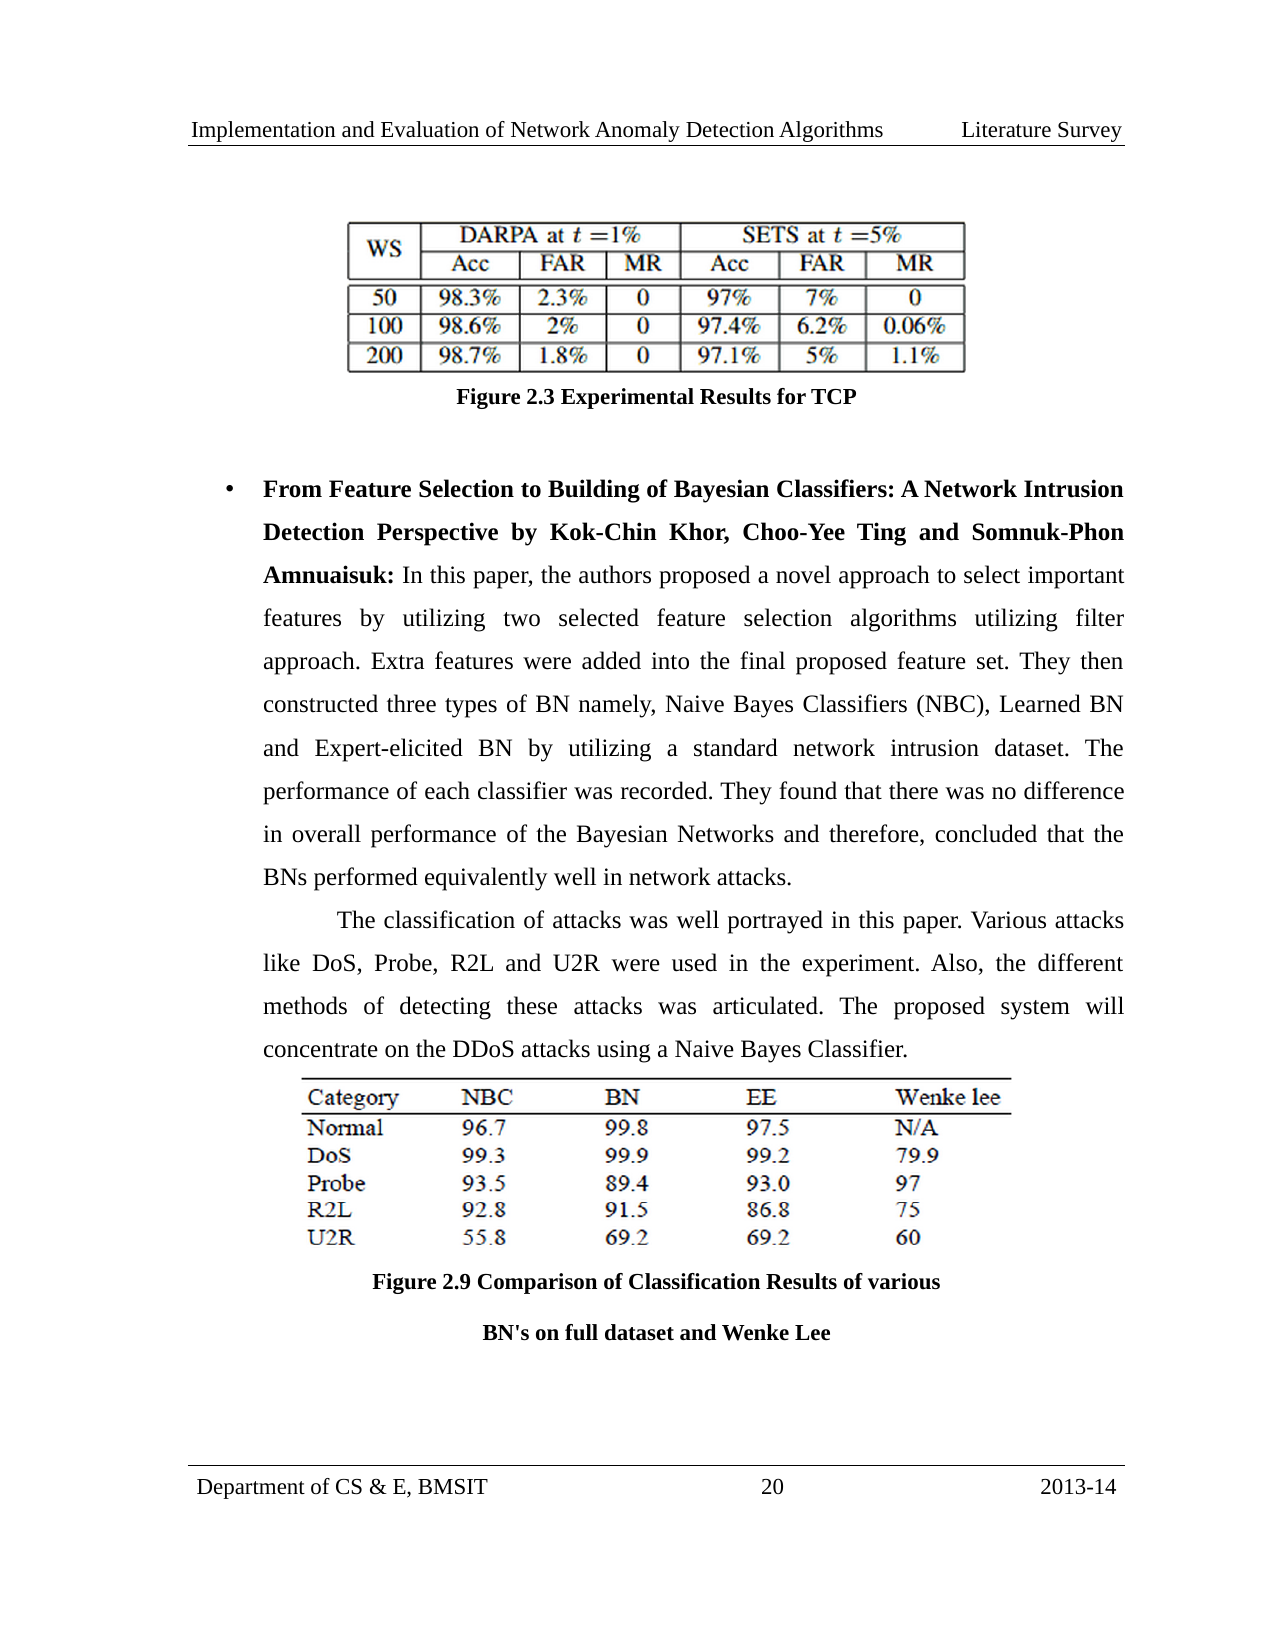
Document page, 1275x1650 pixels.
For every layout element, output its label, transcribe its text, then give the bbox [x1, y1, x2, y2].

text Figure 2.9 Comparison of Classification Results of various [188, 1255, 1125, 1294]
text Figure 2.3 Experimental Results for TCP [188, 383, 1125, 409]
text BN's on full dataset and Wenke Lee [188, 1319, 1125, 1346]
picture [300, 1077, 1013, 1255]
list From Feature Selection to Building of Bayesian Classifiers: A Network Intrusion Detection Perspective by Kok-Chin Khor, Choo-Yee Ting and Somnuk-Phon Amnuaisuk: In this paper, the authors proposed a novel approach to select important features by utilizing two selected feature selection algorithms utilizing filter approach. Extra features were added into the final proposed feature set. They then constructed three types of BN namely, Naive Bayes Classifiers (NBC), Learned BN and Expert-elicited BN by utilizing a standard network intrusion dataset. The performance of each classifier was recorded. They found that there was no difference in overall performance of the Bayesian Networks and therefore, concluded that the BNs performed equivalently well in network attacks. [225, 474, 1125, 891]
picture [346, 221, 966, 373]
list The classification of attacks was well portrayed in this paper. Various attacks like DoS, Probe, R2L and U2R were used in the experiment. Also, the different methods of detecting these attacks was articulated. The proposed system will concentrate on the DDoS attacks using a Naive Bayes Classifier. [225, 905, 1125, 1063]
